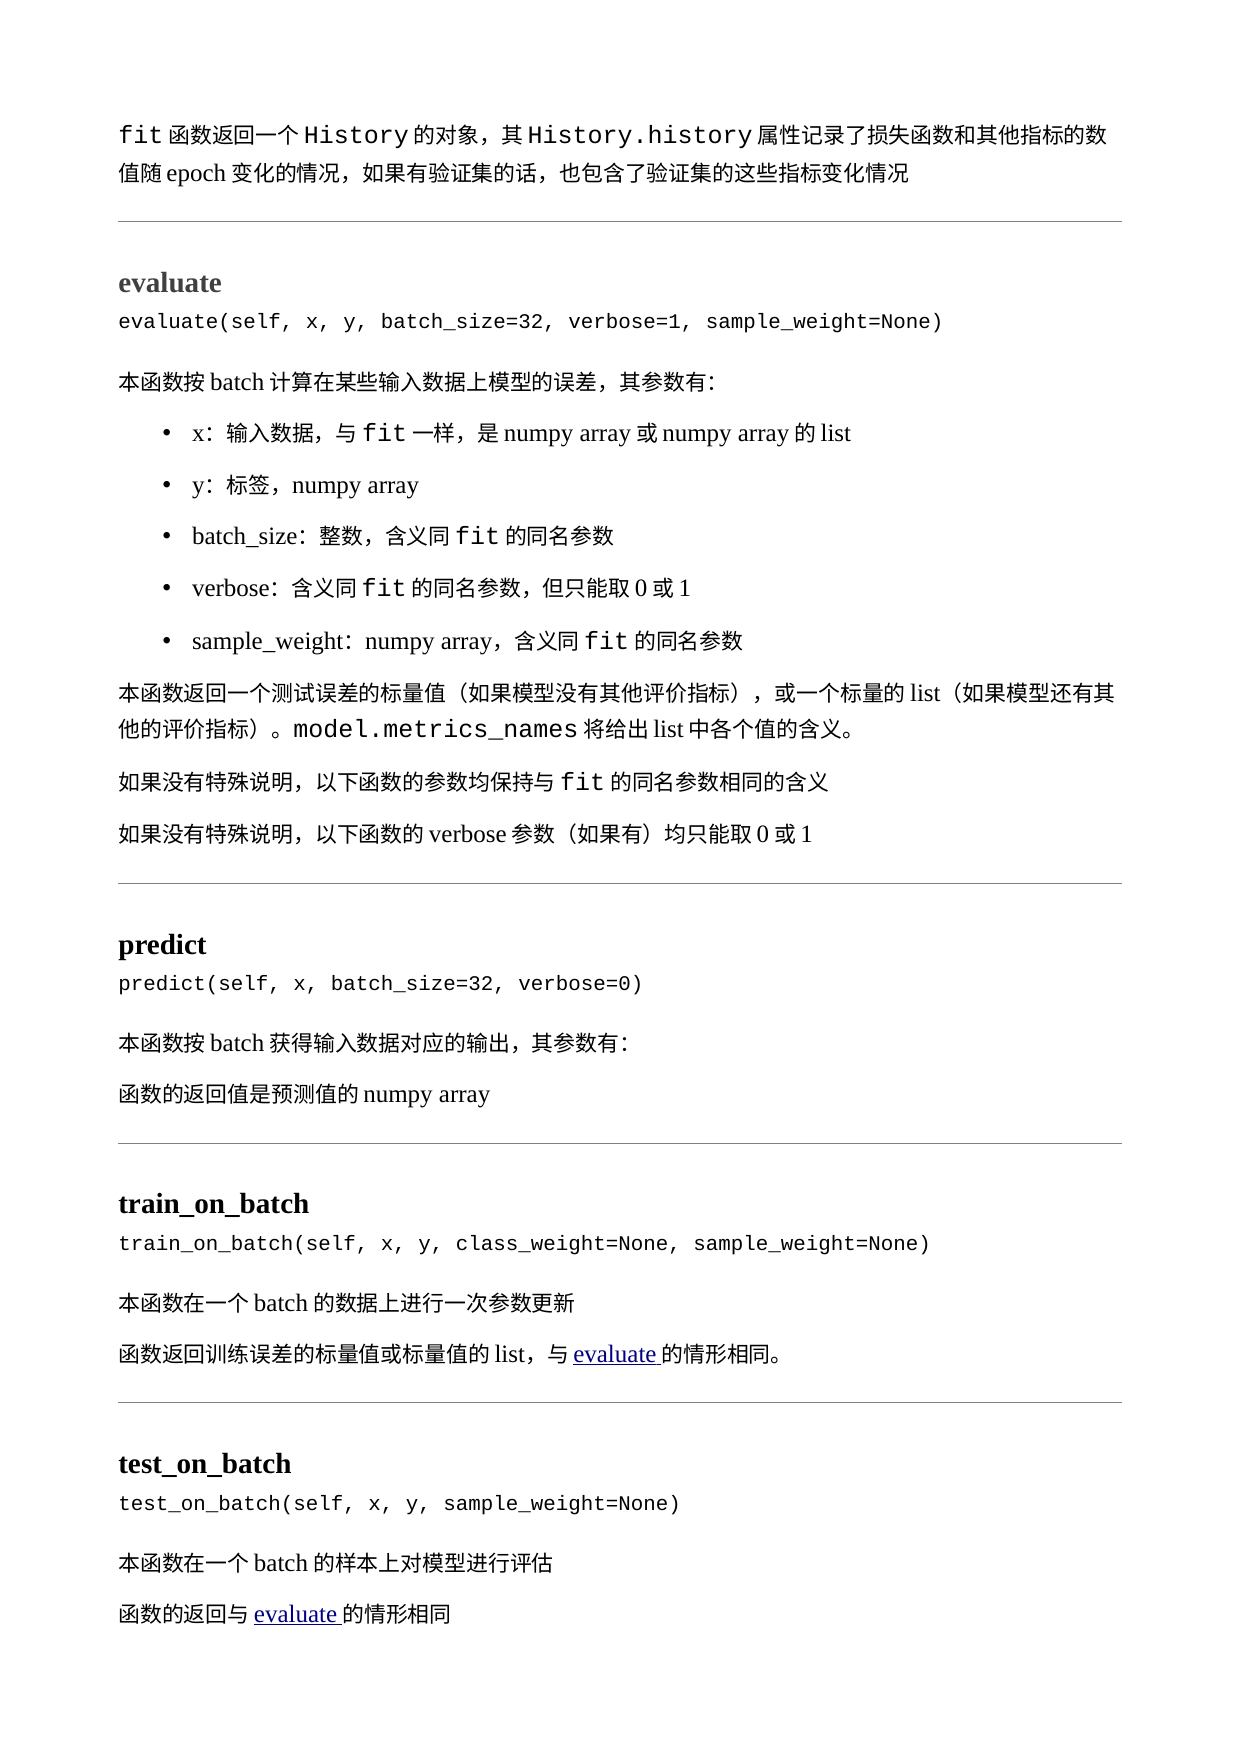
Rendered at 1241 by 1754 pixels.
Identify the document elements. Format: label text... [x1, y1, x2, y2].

list x：输入数据，与fit一样，是numpy array或numpy array的list [162, 416, 1122, 448]
text 本函数按batch获得输入数据对应的输出，其参数有： [118, 1026, 1122, 1058]
subtitle predict [118, 927, 1122, 960]
text predict(self, x, batch_size=32, verbose=0) [118, 973, 1122, 997]
text 如果没有特殊说明，以下函数的verbose参数（如果有）均只能取0或1 [118, 817, 1122, 849]
text 本函数按batch计算在某些输入数据上模型的误差，其参数有： [118, 364, 1122, 396]
subtitle train_on_batch [118, 1187, 1122, 1220]
text 本函数在一个batch的数据上进行一次参数更新 [118, 1286, 1122, 1317]
list verbose：含义同fit的同名参数，但只能取0或1 [162, 571, 1122, 604]
text evaluate(self, x, y, batch_size=32, verbose=1, sample_weight=None) [118, 311, 1122, 335]
subtitle test_on_batch [118, 1446, 1122, 1480]
text 函数的返回与evaluate的情形相同 [118, 1597, 1122, 1628]
text fit函数返回一个History的对象，其History.history属性记录了损失函数和其他指标的数值随epoch变化的情况，如果有验证集的话，也包含了验证集的这些指标变化情况 [118, 118, 1122, 187]
text 函数的返回值是预测值的numpy array [118, 1077, 1122, 1109]
list y：标签，numpy array [162, 468, 1122, 499]
text 本函数在一个batch的样本上对模型进行评估 [118, 1546, 1122, 1577]
text 如果没有特殊说明，以下函数的参数均保持与fit的同名参数相同的含义 [118, 765, 1122, 798]
text test_on_batch(self, x, y, sample_weight=None) [118, 1492, 1122, 1516]
list batch_size：整数，含义同fit的同名参数 [162, 519, 1122, 552]
list sample_weight：numpy array，含义同fit的同名参数 [162, 624, 1122, 657]
text 本函数返回一个测试误差的标量值（如果模型没有其他评价指标），或一个标量的list（如果模型还有其他的评价指标）。model.metrics_names将给出list中各个值的含义。 [118, 676, 1122, 745]
text 函数返回训练误差的标量值或标量值的list，与evaluate的情形相同。 [118, 1337, 1122, 1368]
text train_on_batch(self, x, y, class_weight=None, sample_weight=None) [118, 1233, 1122, 1256]
subtitle evaluate [118, 265, 1122, 299]
